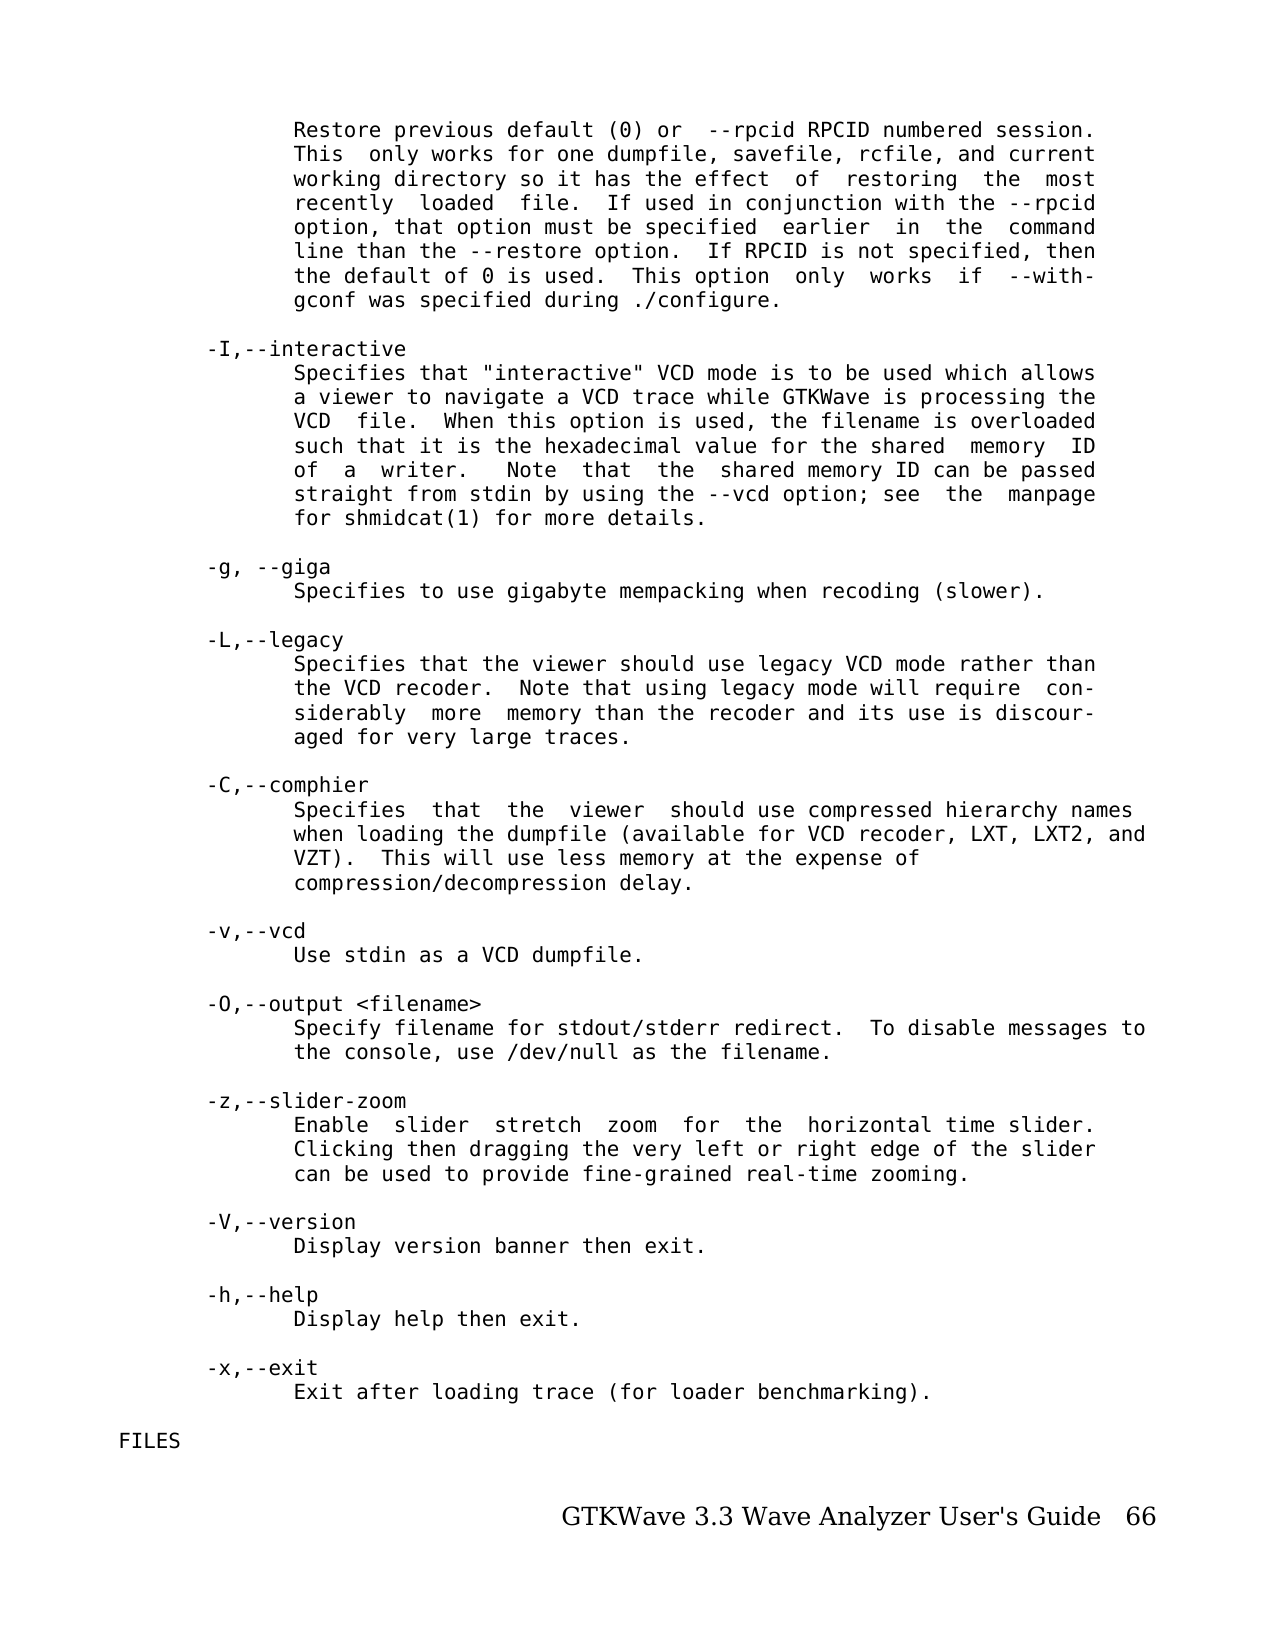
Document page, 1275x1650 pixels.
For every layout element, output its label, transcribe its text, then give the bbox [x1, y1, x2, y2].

text This only works for one dumpfile, savefile, rcfile, and current [118, 142, 1157, 167]
text can be used to provide fine-grained real-time zooming. [118, 1162, 1157, 1186]
text -V,--version [118, 1210, 1157, 1234]
text straight from stdin by using the --vcd option; see the manpage [118, 482, 1157, 506]
text line than the --restore option. If RPCID is not specified, then [118, 239, 1157, 264]
text compression/decompression delay. [118, 871, 1157, 895]
text Display version banner then exit. [118, 1234, 1157, 1259]
text the default of 0 is used. This option only works if --with- [118, 264, 1157, 288]
text -C,--comphier [118, 773, 1157, 798]
text Display help then exit. [118, 1307, 1157, 1332]
text -x,--exit [118, 1356, 1157, 1380]
text of a writer. Note that the shared memory ID can be passed [118, 458, 1157, 482]
text Exit after loading trace (for loader benchmarking). [118, 1380, 1157, 1404]
text when loading the dumpfile (available for VCD recoder, LXT, LXT2, and [118, 822, 1157, 846]
text Use stdin as a VCD dumpfile. [118, 943, 1157, 968]
text recently loaded file. If used in conjunction with the --rpcid [118, 191, 1157, 215]
text the VCD recoder. Note that using legacy mode will require con- [118, 676, 1157, 701]
text Clicking then dragging the very left or right edge of the slider [118, 1137, 1157, 1162]
text -O,--output <filename> [118, 992, 1157, 1016]
text a viewer to navigate a VCD trace while GTKWave is processing the [118, 385, 1157, 409]
text working directory so it has the effect of restoring the most [118, 167, 1157, 191]
text Specifies to use gigabyte mempacking when recoding (slower). [118, 579, 1157, 603]
text for shmidcat(1) for more details. [118, 506, 1157, 531]
text Enable slider stretch zoom for the horizontal time slider. [118, 1113, 1157, 1137]
text -v,--vcd [118, 919, 1157, 943]
text -z,--slider-zoom [118, 1089, 1157, 1113]
text -h,--help [118, 1283, 1157, 1307]
text siderably more memory than the recoder and its use is discour- [118, 701, 1157, 725]
text FILES [118, 1429, 1157, 1453]
text -I,--interactive [118, 337, 1157, 361]
text Specify filename for stdout/stderr redirect. To disable messages to [118, 1016, 1157, 1040]
text Specifies that the viewer should use legacy VCD mode rather than [118, 652, 1157, 676]
text -L,--legacy [118, 628, 1157, 652]
text such that it is the hexadecimal value for the shared memory ID [118, 434, 1157, 458]
text Specifies that the viewer should use compressed hierarchy names [118, 798, 1157, 822]
text VCD file. When this option is used, the filename is overloaded [118, 409, 1157, 434]
text Restore previous default (0) or --rpcid RPCID numbered session. [118, 118, 1157, 142]
text VZT). This will use less memory at the expense of [118, 846, 1157, 871]
text aged for very large traces. [118, 725, 1157, 749]
text the console, use /dev/null as the filename. [118, 1040, 1157, 1065]
text option, that option must be specified earlier in the command [118, 215, 1157, 239]
text -g, --giga [118, 555, 1157, 579]
text Specifies that "interactive" VCD mode is to be used which allows [118, 361, 1157, 385]
text gconf was specified during ./configure. [118, 288, 1157, 312]
